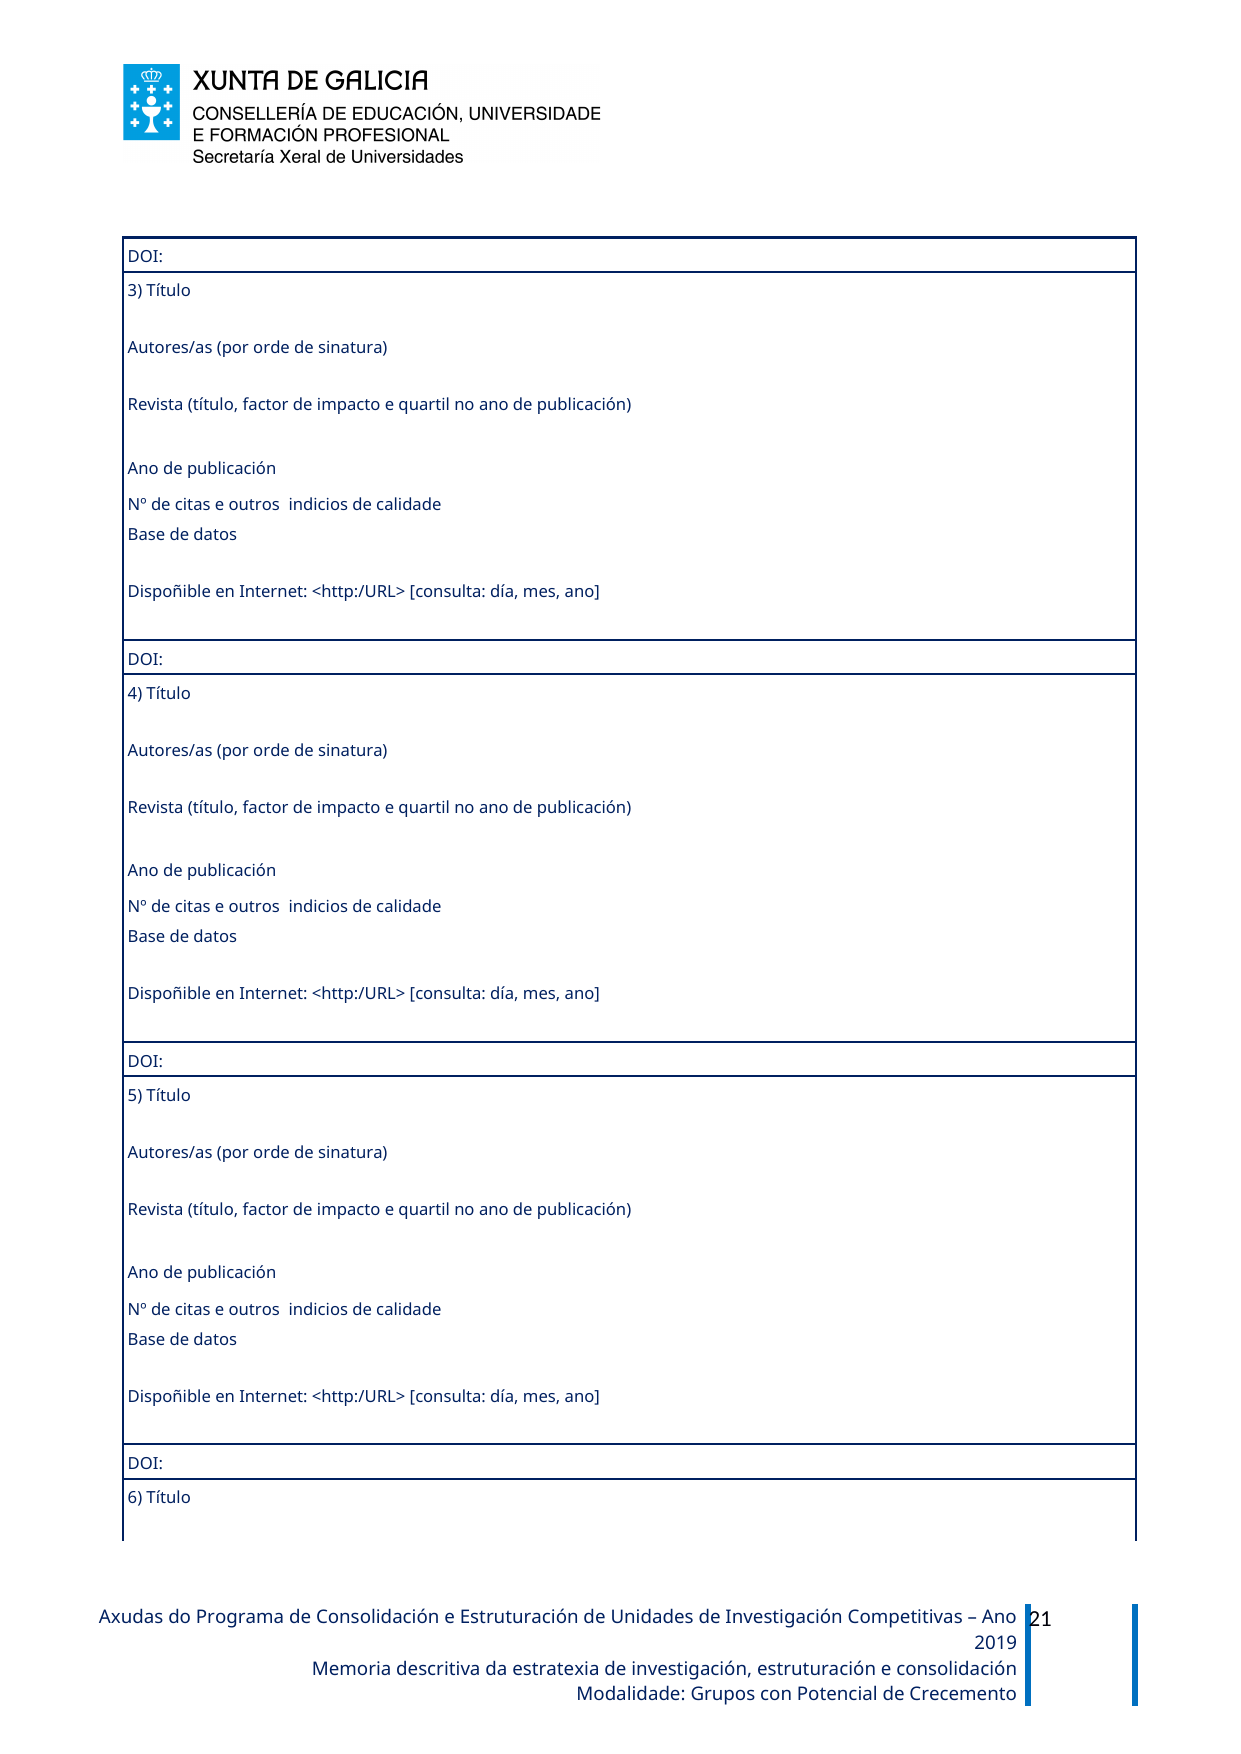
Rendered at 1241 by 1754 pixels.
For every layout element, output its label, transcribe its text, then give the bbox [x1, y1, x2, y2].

table_cell 4) Título [124, 675, 1135, 736]
picture [143, 97, 160, 132]
table_cell Ano de publicación [124, 850, 1135, 886]
table_cell Ano de publicación [124, 1253, 1135, 1289]
picture [123, 64, 601, 163]
picture [164, 86, 172, 93]
table_cell Nº de citas e outros indicios de calidade [124, 886, 1135, 923]
table_cell 6) Título [124, 1480, 1135, 1541]
table_cell Revista (título, factor de impacto e quartil no ano de publicación) [124, 391, 1135, 448]
table_cell Autores/as (por orde de sinatura) [124, 1139, 1135, 1195]
table_cell Base de datos [124, 923, 1135, 980]
table_cell Nº de citas e outros indicios de calidade [124, 1289, 1135, 1325]
picture [131, 119, 139, 126]
table_cell Dispoñible en Internet: <http:/URL> [consulta: día, mes, ano] [124, 578, 1135, 639]
table_cell DOI: [124, 1445, 1135, 1477]
table_cell 5) Título [124, 1077, 1135, 1138]
picture [164, 119, 172, 126]
table_cell Revista (título, factor de impacto e quartil no ano de publicación) [124, 1195, 1135, 1252]
picture [131, 102, 139, 110]
table_cell Base de datos [124, 521, 1135, 577]
table_cell Autores/as (por orde de sinatura) [124, 334, 1135, 391]
picture [164, 102, 172, 110]
table_cell DOI: [124, 239, 1135, 271]
table_cell Dispoñible en Internet: <http:/URL> [consulta: día, mes, ano] [124, 980, 1135, 1041]
table_cell Revista (título, factor de impacto e quartil no ano de publicación) [124, 793, 1135, 850]
picture [131, 86, 139, 93]
table_cell Nº de citas e outros indicios de calidade [124, 484, 1135, 521]
table_cell 3) Título [124, 273, 1135, 334]
table_cell Autores/as (por orde de sinatura) [124, 736, 1135, 793]
table_cell Dispoñible en Internet: <http:/URL> [consulta: día, mes, ano] [124, 1382, 1135, 1443]
picture [148, 86, 155, 93]
table_cell DOI: [124, 641, 1135, 673]
table_cell Base de datos [124, 1325, 1135, 1382]
table_cell Ano de publicación [124, 448, 1135, 484]
table_cell DOI: [124, 1043, 1135, 1075]
